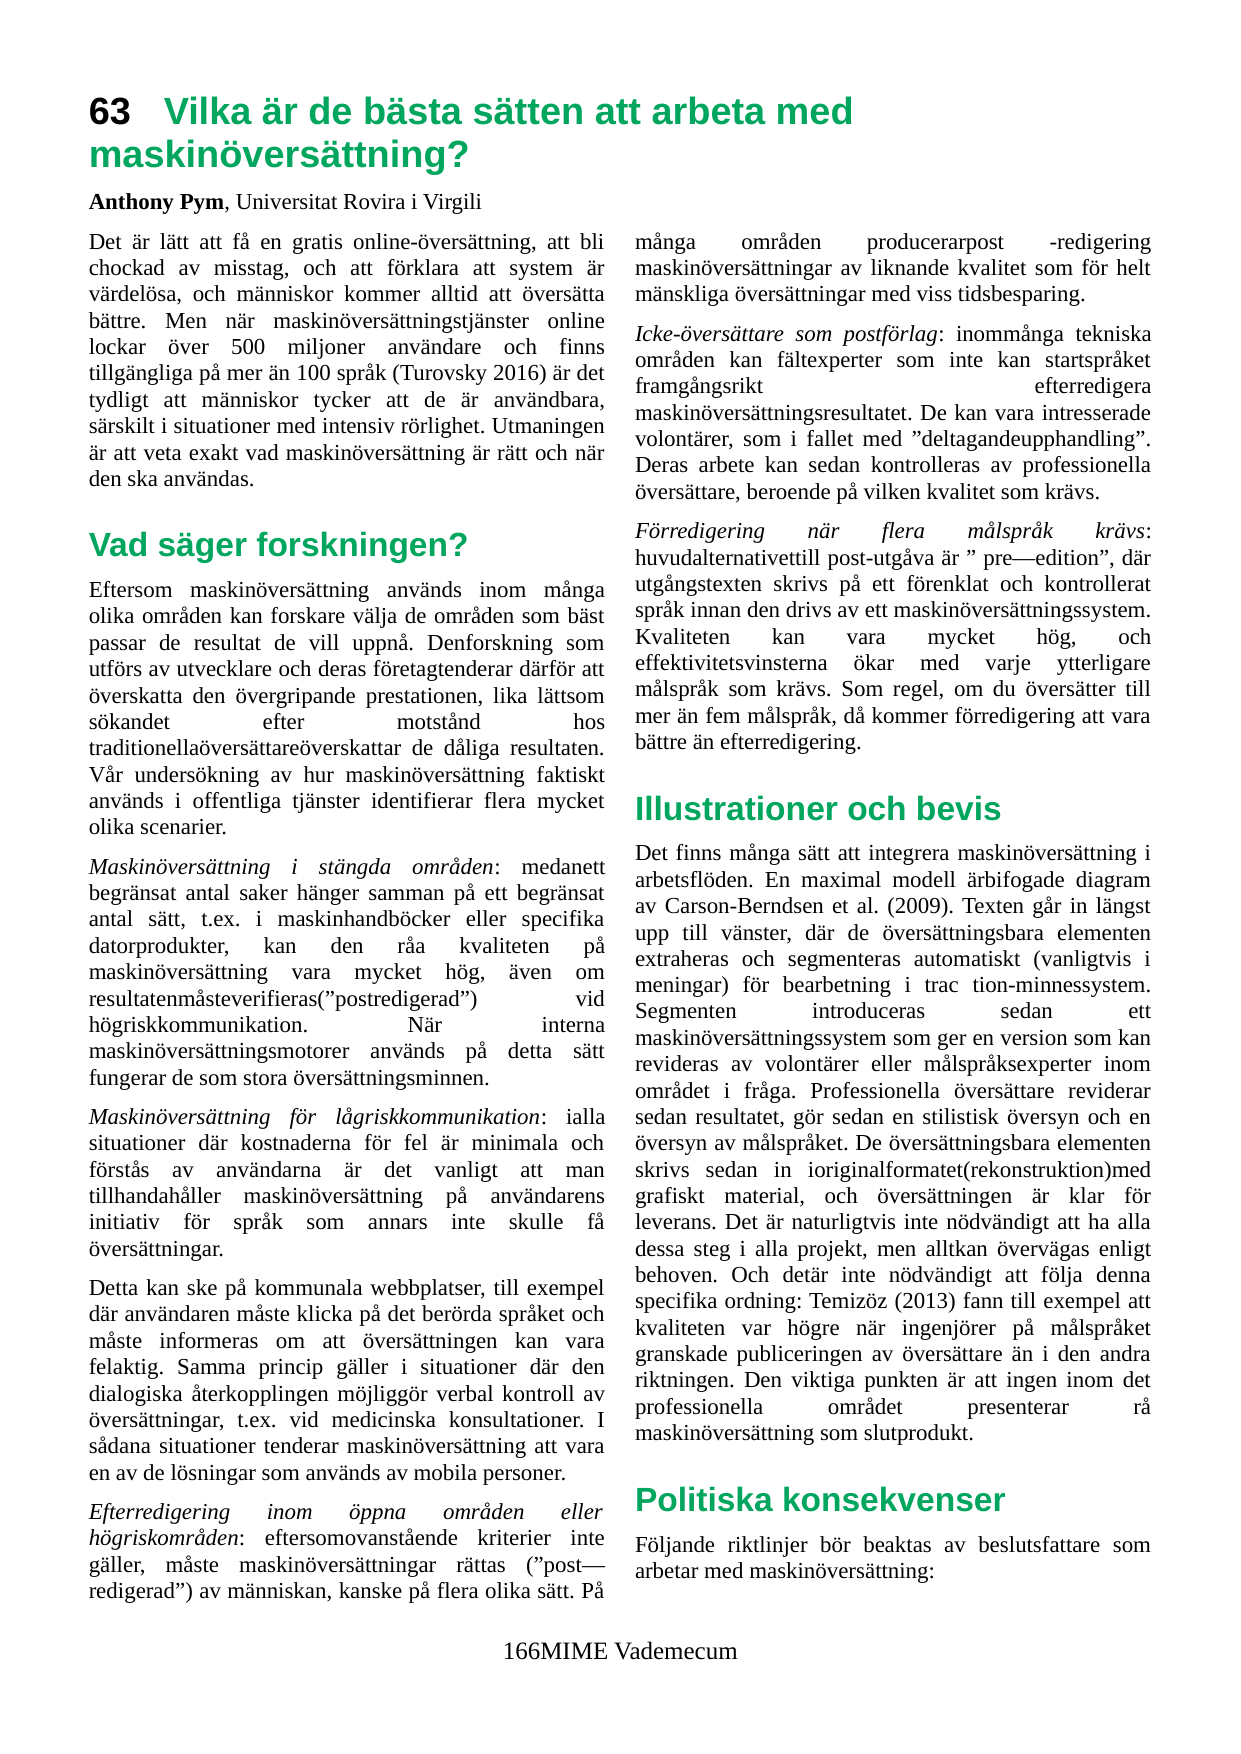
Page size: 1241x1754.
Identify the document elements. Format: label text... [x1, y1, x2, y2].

text Maskinöversättning för lågriskkommunikation: ialla situationer där kostnaderna för fel är minimala och förstås av användarna är det vanligt att man tillhandahåller maskinöversättning på användarens initiativ för språk som annars inte skulle få översättningar. [88, 1103, 605, 1261]
text många områden producerarpost -redigering maskinöversättningar av liknande kvalitet som för helt mänskliga översättningar med viss tidsbesparing. [635, 228, 1152, 307]
text Det finns många sätt att integrera maskinöversättning i arbetsflöden. En maximal modell ärbifogade diagram av Carson-Berndsen et al. (2009). Texten går in längst upp till vänster, där de översättningsbara elementen extraheras och segmenteras automatiskt (vanligtvis i meningar) för bearbetning i trac tion-minnessystem. Segmenten introduceras sedan ett maskinöversättningssystem som ger en version som kan revideras av volontärer eller målspråksexperter inom området i fråga. Professionella översättare reviderar sedan resultatet, gör sedan en stilistisk översyn och en översyn av målspråket. De översättningsbara elementen skrivs sedan in ioriginalformatet(rekonstruktion)med grafiskt material, och översättningen är klar för leverans. Det är naturligtvis inte nödvändigt att ha alla dessa steg i alla projekt, men alltkan övervägas enligt behoven. Och detär inte nödvändigt att följa denna specifika ordning: Temizöz (2013) fann till exempel att kvaliteten var högre när ingenjörer på målspråket granskade publiceringen av översättare än i den andra riktningen. Den viktiga punkten är att ingen inom det professionella området presenterar rå maskinöversättning som slutprodukt. [635, 839, 1152, 1446]
subtitle Vilka är de bästa sätten att arbeta med maskinöversättning? [88, 88, 1152, 176]
subtitle Politiska konsekvenser [635, 1479, 1152, 1518]
text Förredigering när flera målspråk krävs: huvudalternativettill post-utgåva är ” pre—edition”, där utgångstexten skrivs på ett förenklat och kontrollerat språk innan den drivs av ett maskinöversättningssystem. Kvaliteten kan vara mycket hög, och effektivitetsvinsterna ökar med varje ytterligare målspråk som krävs. Som regel, om du översätter till mer än fem målspråk, då kommer förredigering att vara bättre än efterredigering. [635, 517, 1152, 754]
text Efterredigering inom öppna områden eller högriskområden: eftersomovanstående kriterier inte gäller, måste maskinöversättningar rättas (”post—redigerad”) av människan, kanske på flera olika sätt. På [88, 1498, 605, 1603]
subtitle Vad säger forskningen? [88, 525, 605, 564]
text Icke-översättare som postförlag: inommånga tekniska områden kan fältexperter som inte kan startspråket framgångsrikt efterredigera maskinöversättningsresultatet. De kan vara intresserade volontärer, som i fallet med ”deltagandeupphandling”. Deras arbete kan sedan kontrolleras av professionella översättare, beroende på vilken kvalitet som krävs. [635, 320, 1152, 504]
text Detta kan ske på kommunala webbplatser, till exempel där användaren måste klicka på det berörda språket och måste informeras om att översättningen kan vara felaktig. Samma princip gäller i situationer där den dialogiska återkopplingen möjliggör verbal kontroll av översättningar, t.ex. vid medicinska konsultationer. I sådana situationer tenderar maskinöversättning att vara en av de lösningar som används av mobila personer. [88, 1274, 605, 1485]
text Maskinöversättning i stängda områden: medanett begränsat antal saker hänger samman på ett begränsat antal sätt, t.ex. i maskinhandböcker eller specifika datorprodukter, kan den råa kvaliteten på maskinöversättning vara mycket hög, även om resultatenmåsteverifieras(”postredigerad”) vid högriskkommunikation. När interna maskinöversättningsmotorer används på detta sätt fungerar de som stora översättningsminnen. [88, 853, 605, 1090]
text Följande riktlinjer bör beaktas av beslutsfattare som arbetar med maskinöversättning: [635, 1531, 1152, 1583]
subtitle Illustrationer och bevis [635, 788, 1152, 827]
text Anthony Pym, Universitat Rovira i Virgili [88, 188, 1152, 215]
text Det är lätt att få en gratis online-översättning, att bli chockad av misstag, och att förklara att system är värdelösa, och människor kommer alltid att översätta bättre. Men när maskinöversättningstjänster online lockar över 500 miljoner användare och finns tillgängliga på mer än 100 språk (Turovsky 2016) är det tydligt att människor tycker att de är användbara, särskilt i situationer med intensiv rörlighet. Utmaningen är att veta exakt vad maskinöversättning är rätt och när den ska användas. [88, 228, 605, 491]
text Eftersom maskinöversättning används inom många olika områden kan forskare välja de områden som bäst passar de resultat de vill uppnå. Denforskning som utförs av utvecklare och deras företagtenderar därför att överskatta den övergripande prestationen, lika lättsom sökandet efter motstånd hos traditionellaöversättareöverskattar de dåliga resultaten. Vår undersökning av hur maskinöversättning faktiskt används i offentliga tjänster identifierar flera mycket olika scenarier. [88, 576, 605, 840]
